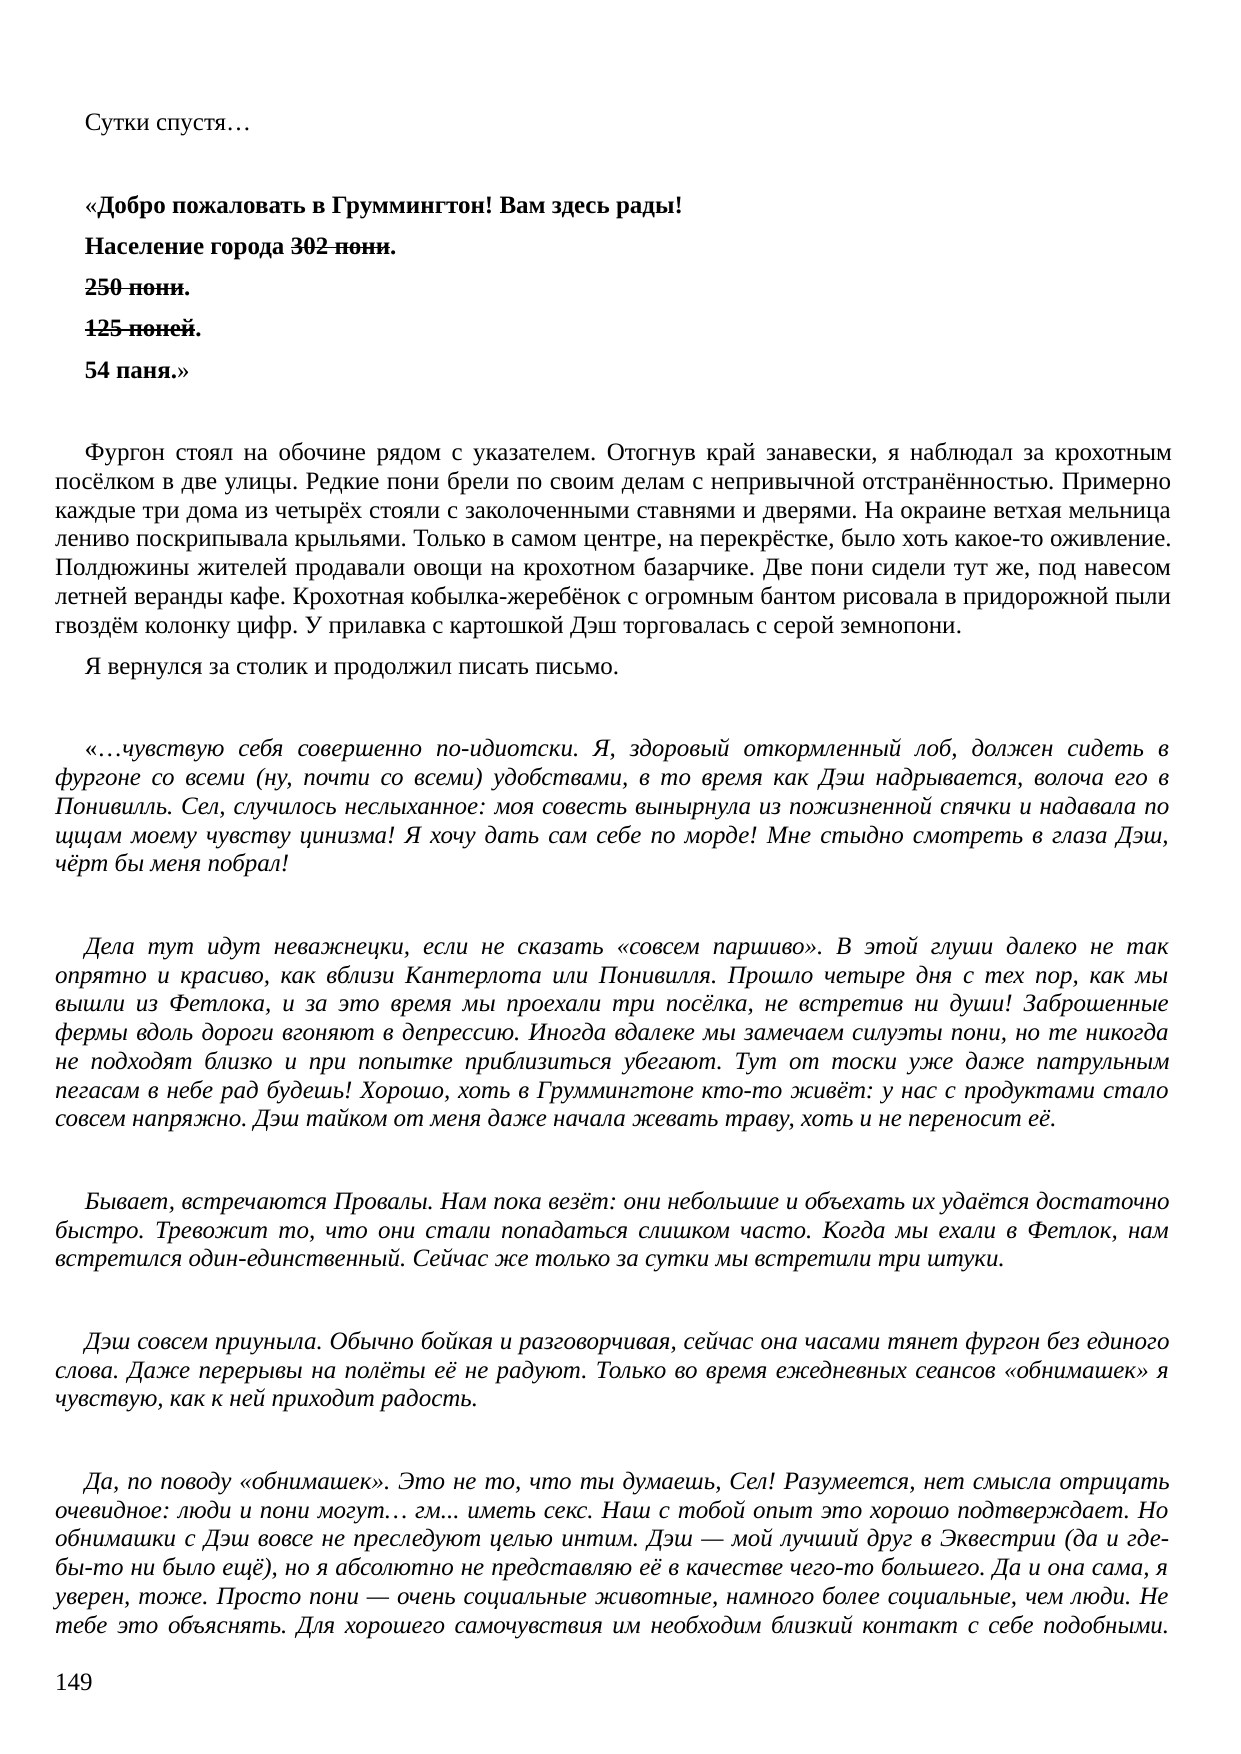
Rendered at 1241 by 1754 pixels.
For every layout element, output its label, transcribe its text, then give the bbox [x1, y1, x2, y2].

text Фургон стоял на обочине рядом с указателем. Отогнув край занавески, я наблюдал за крохотным посёлком в две улицы. Редкие пони брели по своим делам с непривычной отстранённостью. Примерно каждые три дома из четырёх стояли с заколоченными ставнями и дверями. На окраине ветхая мельница лениво поскрипывала крыльями. Только в самом центре, на перекрёстке, было хоть какое-то оживление. Полдюжины жителей продавали овощи на крохотном базарчике. Две пони сидели тут же, под навесом летней веранды кафе. Крохотная кобылка-жеребёнок с огромным бантом рисовала в придорожной пыли гвоздём колонку цифр. У прилавка с картошкой Дэш торговалась с серой земнопони. [55, 437, 1173, 638]
text Сутки спустя… [55, 107, 1173, 136]
text Дэш совсем приуныла. Обычно бойкая и разговорчивая, сейчас она часами тянет фургон без единого слова. Даже перерывы на полёты её не радуют. Только во время ежедневных сеансов «обнимашек» я чувствую, как к ней приходит радость. [55, 1326, 1173, 1412]
text Дела тут идут неважнецки, если не сказать «совсем паршиво». В этой глуши далеко не так опрятно и красиво, как вблизи Кантерлота или Понивилля. Прошло четыре дня с тех пор, как мы вышли из Фетлока, и за это время мы проехали три посёлка, не встретив ни души! Заброшенные фермы вдоль дороги вгоняют в депрессию. Иногда вдалеке мы замечаем силуэты пони, но те никогда не подходят близко и при попытке приблизиться убегают. Тут от тоски уже даже патрульным пегасам в небе рад будешь! Хорошо, хоть в Груммингтоне кто-то живёт: у нас с продуктами стало совсем напряжно. Дэш тайком от меня даже начала жевать траву, хоть и не переносит её. [55, 931, 1173, 1132]
text Да, по поводу «обнимашек». Это не то, что ты думаешь, Сел! Разумеется, нет смысла отрицать очевидное: люди и пони могут… гм... иметь секс. Наш с тобой опыт это хорошо подтверждает. Но обнимашки с Дэш вовсе не преследуют целью интим. Дэш — мой лучший друг в Эквестрии (да и где-бы-то ни было ещё), но я абсолютно не представляю её в качестве чего-то большего. Да и она сама, я уверен, тоже. Просто пони — очень социальные животные, намного более социальные, чем люди. Не тебе это объяснять. Для хорошего самочувствия им необходим близкий контакт с себе подобными. [55, 1466, 1173, 1638]
text 250 пони. [55, 272, 1173, 301]
text Бывает, встречаются Провалы. Нам пока везёт: они небольшие и объехать их удаётся достаточно быстро. Тревожит то, что они стали попадаться слишком часто. Когда мы ехали в Фетлок, нам встретился один-единственный. Сейчас же только за сутки мы встретили три штуки. [55, 1186, 1173, 1272]
text 54 паня.» [55, 355, 1173, 383]
text 125 поней. [55, 313, 1173, 342]
text «Добро пожаловать в Груммингтон! Вам здесь рады! [55, 190, 1173, 218]
text «…чувствую себя совершенно по-идиотски. Я, здоровый откормленный лоб, должен сидеть в фургоне со всеми (ну, почти со всеми) удобствами, в то время как Дэш надрывается, волоча его в Понивилль. Сел, случилось неслыханное: моя совесть вынырнула из пожизненной спячки и надавала по щщам моему чувству цинизма! Я хочу дать сам себе по морде! Мне стыдно смотреть в глаза Дэш, чёрт бы меня побрал! [55, 733, 1173, 877]
text Я вернулся за столик и продолжил писать письмо. [55, 651, 1173, 680]
text Население города 302 пони. [55, 231, 1173, 260]
